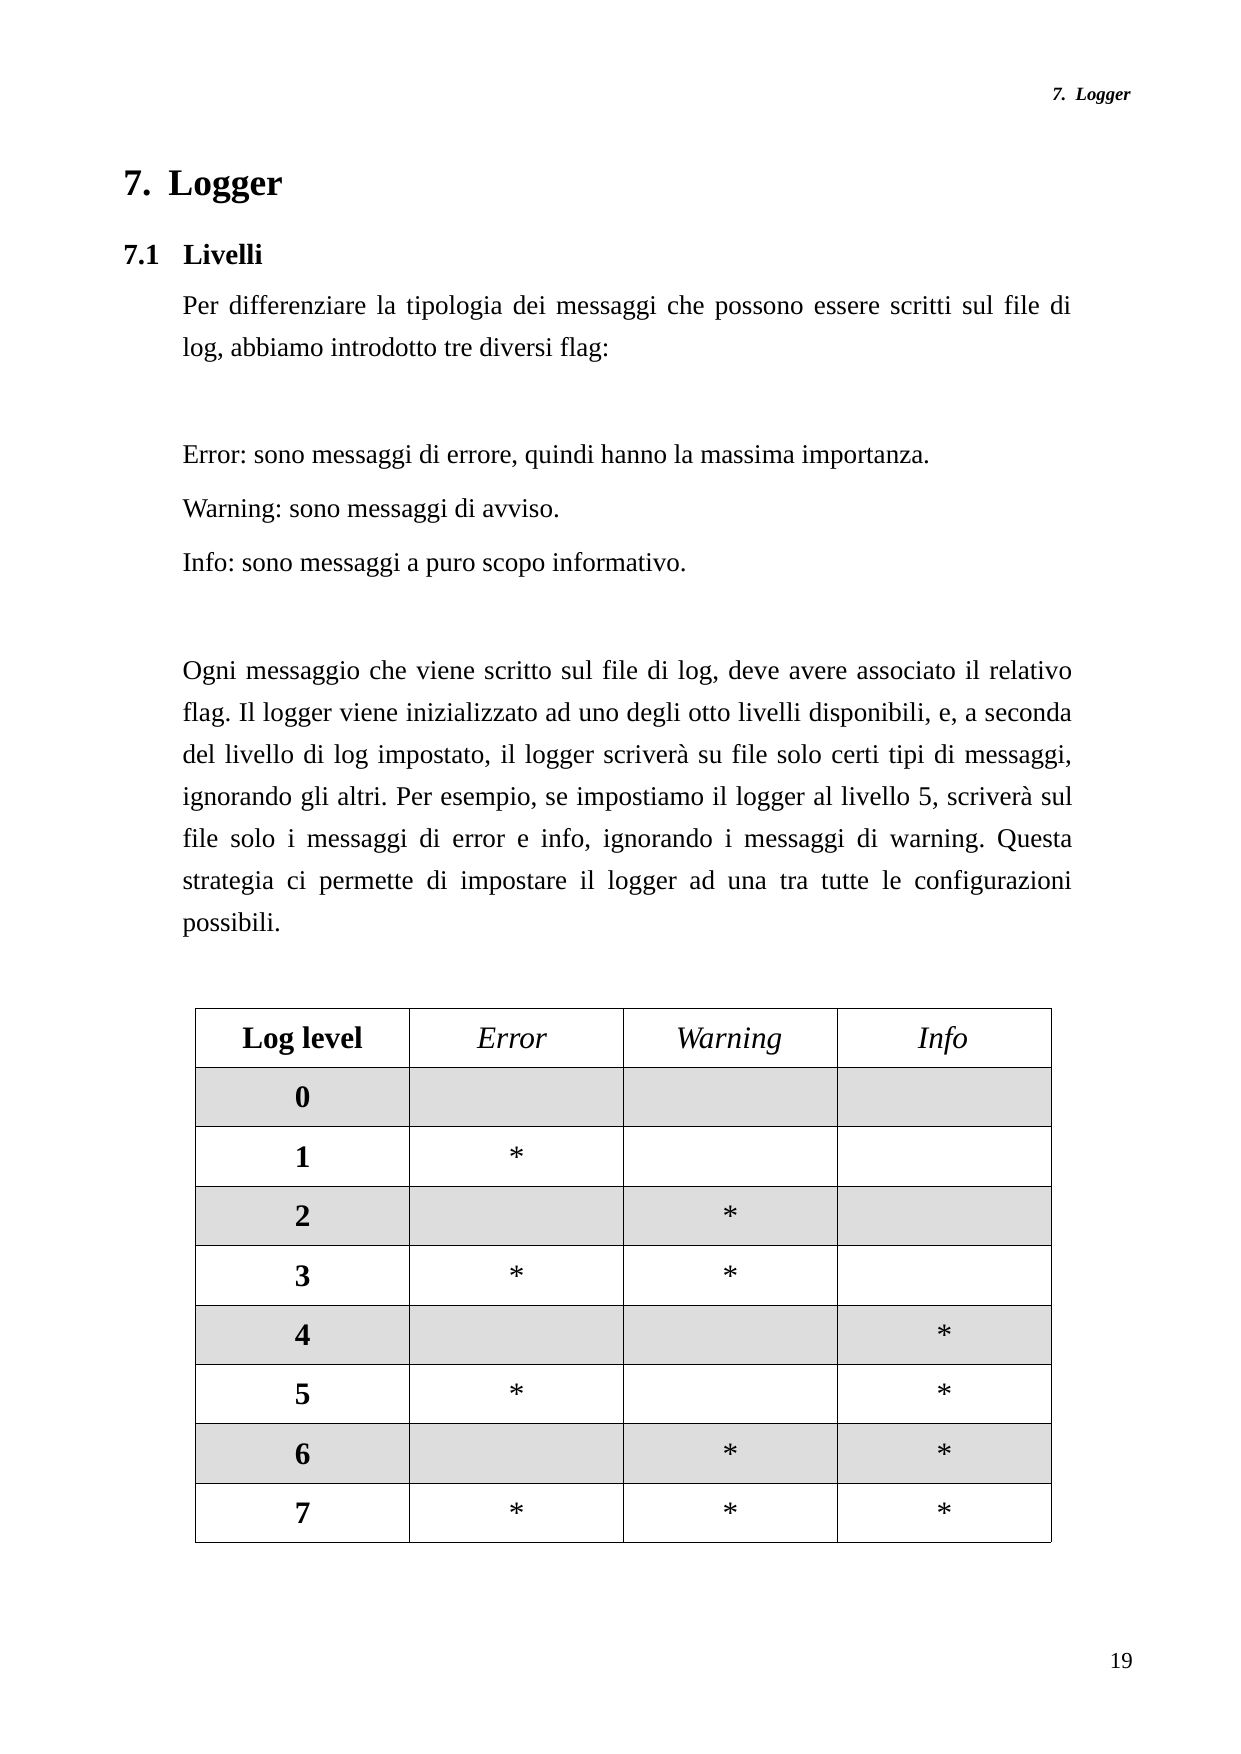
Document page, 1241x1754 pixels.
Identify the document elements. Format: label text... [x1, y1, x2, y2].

subtitle Livelli [123, 237, 1132, 270]
table_cell 0 [196, 1068, 409, 1126]
table_cell 7 [196, 1484, 409, 1542]
table_cell * [410, 1246, 623, 1304]
table_cell * [624, 1484, 837, 1542]
text Error: sono messaggi di errore, quindi hanno la massima importanza. [182, 438, 1073, 470]
table_cell * [624, 1187, 837, 1245]
table_cell [838, 1187, 1051, 1245]
table_cell * [624, 1424, 837, 1483]
text Ogni messaggio che viene scritto sul file di log, deve avere associato il relativo flag. Il logger viene inizializzato ad uno degli otto livelli disponibili, e, a seconda del livello di log impostato, il logger scriverà su file solo certi tipi di messaggi, ignorando gli altri. Per esempio, se impostiamo il logger al livello 5, scriverà sul file solo i messaggi di error e info, ignorando i messaggi di warning. Questa strategia ci permette di impostare il logger ad una tra tutte le configurazioni possibili. [182, 654, 1073, 937]
subtitle Logger [123, 160, 1132, 203]
table_cell 2 [196, 1187, 409, 1245]
table_cell [410, 1424, 623, 1483]
table_cell 1 [196, 1127, 409, 1186]
table_header Info [838, 1009, 1051, 1067]
table_cell [838, 1068, 1051, 1126]
table_cell [410, 1306, 623, 1364]
table_header Log level [196, 1009, 409, 1067]
table_cell [838, 1127, 1051, 1186]
table_cell [410, 1068, 623, 1126]
table_cell * [838, 1484, 1051, 1542]
table_cell [624, 1127, 837, 1186]
table_cell 6 [196, 1424, 409, 1483]
table_cell 4 [196, 1306, 409, 1364]
table_cell [838, 1246, 1051, 1304]
table_cell [410, 1187, 623, 1245]
table_cell 3 [196, 1246, 409, 1304]
table_cell * [410, 1484, 623, 1542]
table_cell * [838, 1306, 1051, 1364]
table_cell [624, 1365, 837, 1423]
table_cell * [624, 1246, 837, 1304]
table_cell * [410, 1365, 623, 1423]
table_cell 5 [196, 1365, 409, 1423]
text Per differenziare la tipologia dei messaggi che possono essere scritti sul file di log, abbiamo introdotto tre diversi flag: [182, 289, 1073, 362]
table_cell * [838, 1424, 1051, 1483]
table_cell [624, 1306, 837, 1364]
table_cell * [838, 1365, 1051, 1423]
table_cell * [410, 1127, 623, 1186]
table_cell [624, 1068, 837, 1126]
table_header Error [410, 1009, 623, 1067]
text Warning: sono messaggi di avviso. [182, 492, 1073, 523]
text Info: sono messaggi a puro scopo informativo. [182, 546, 1073, 577]
table_header Warning [624, 1009, 837, 1067]
